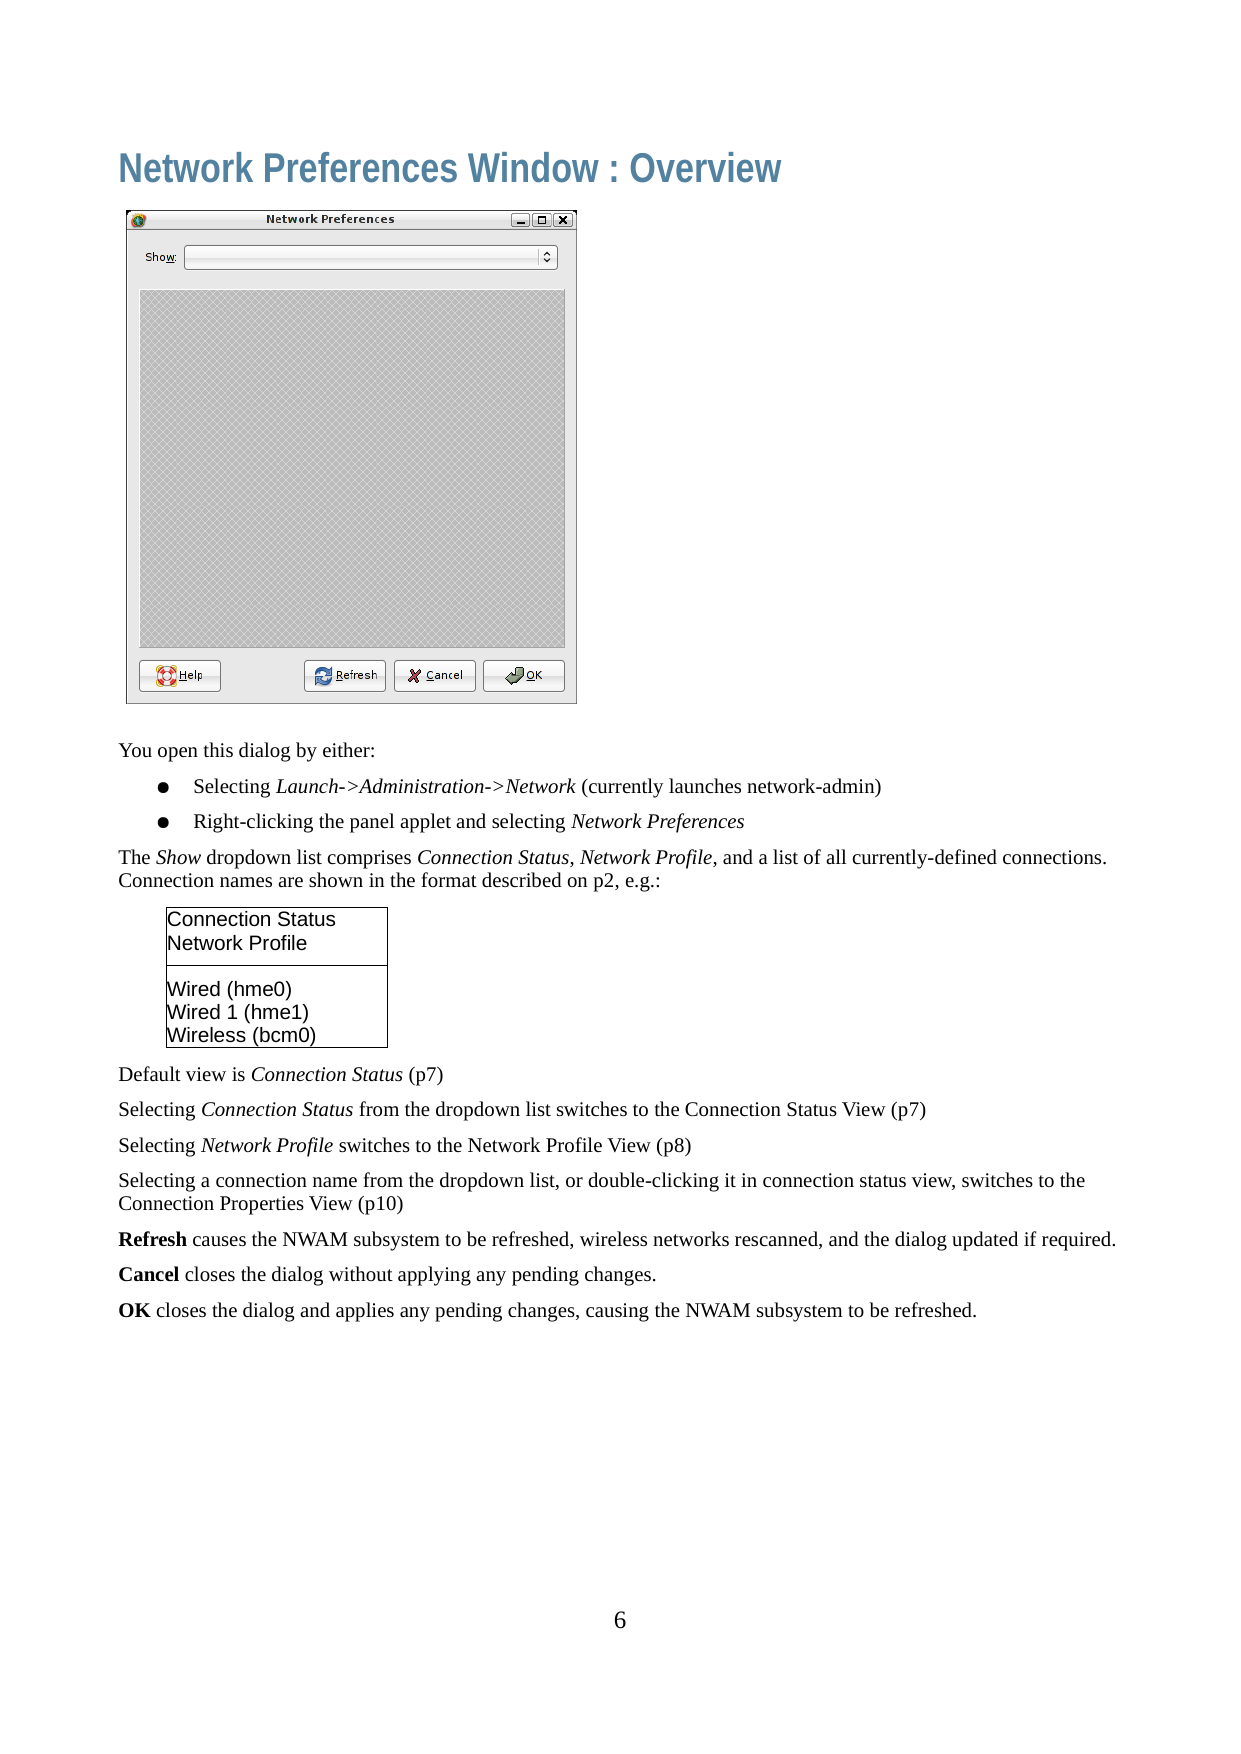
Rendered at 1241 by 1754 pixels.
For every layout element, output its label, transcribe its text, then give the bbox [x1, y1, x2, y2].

text Selecting a connection name from the dropdown list, or double-clicking it in connection status view, switches to the Connection Properties View (p10) [118, 1169, 1122, 1215]
text Cancel closes the dialog without applying any pending changes. [118, 1263, 1122, 1286]
list Right-clicking the panel applet and selecting Network Preferences [156, 810, 1122, 833]
text Default view is Connection Status (p7) [118, 904, 1122, 1086]
text OK closes the dialog and applies any pending changes, causing the NWAM subsystem to be refreshed. [118, 1299, 1122, 1322]
subtitle Network Preferences Window : Overview [118, 143, 1122, 191]
picture [126, 210, 577, 704]
list Selecting Launch->Administration->Network (currently launches network-admin) [156, 775, 1122, 798]
text You open this dialog by either: [118, 739, 1122, 762]
text Selecting Connection Status from the dropdown list switches to the Connection Status View (p7) [118, 1098, 1122, 1121]
text Refresh causes the NWAM subsystem to be refreshed, wireless networks rescanned, and the dialog updated if required. [118, 1228, 1122, 1251]
text Selecting Network Profile switches to the Network Profile View (p8) [118, 1134, 1122, 1157]
text The Show dropdown list comprises Connection Status, Network Profile, and a list of all currently-defined connections. Connection names are shown in the format described on p2, e.g.: [118, 846, 1122, 892]
